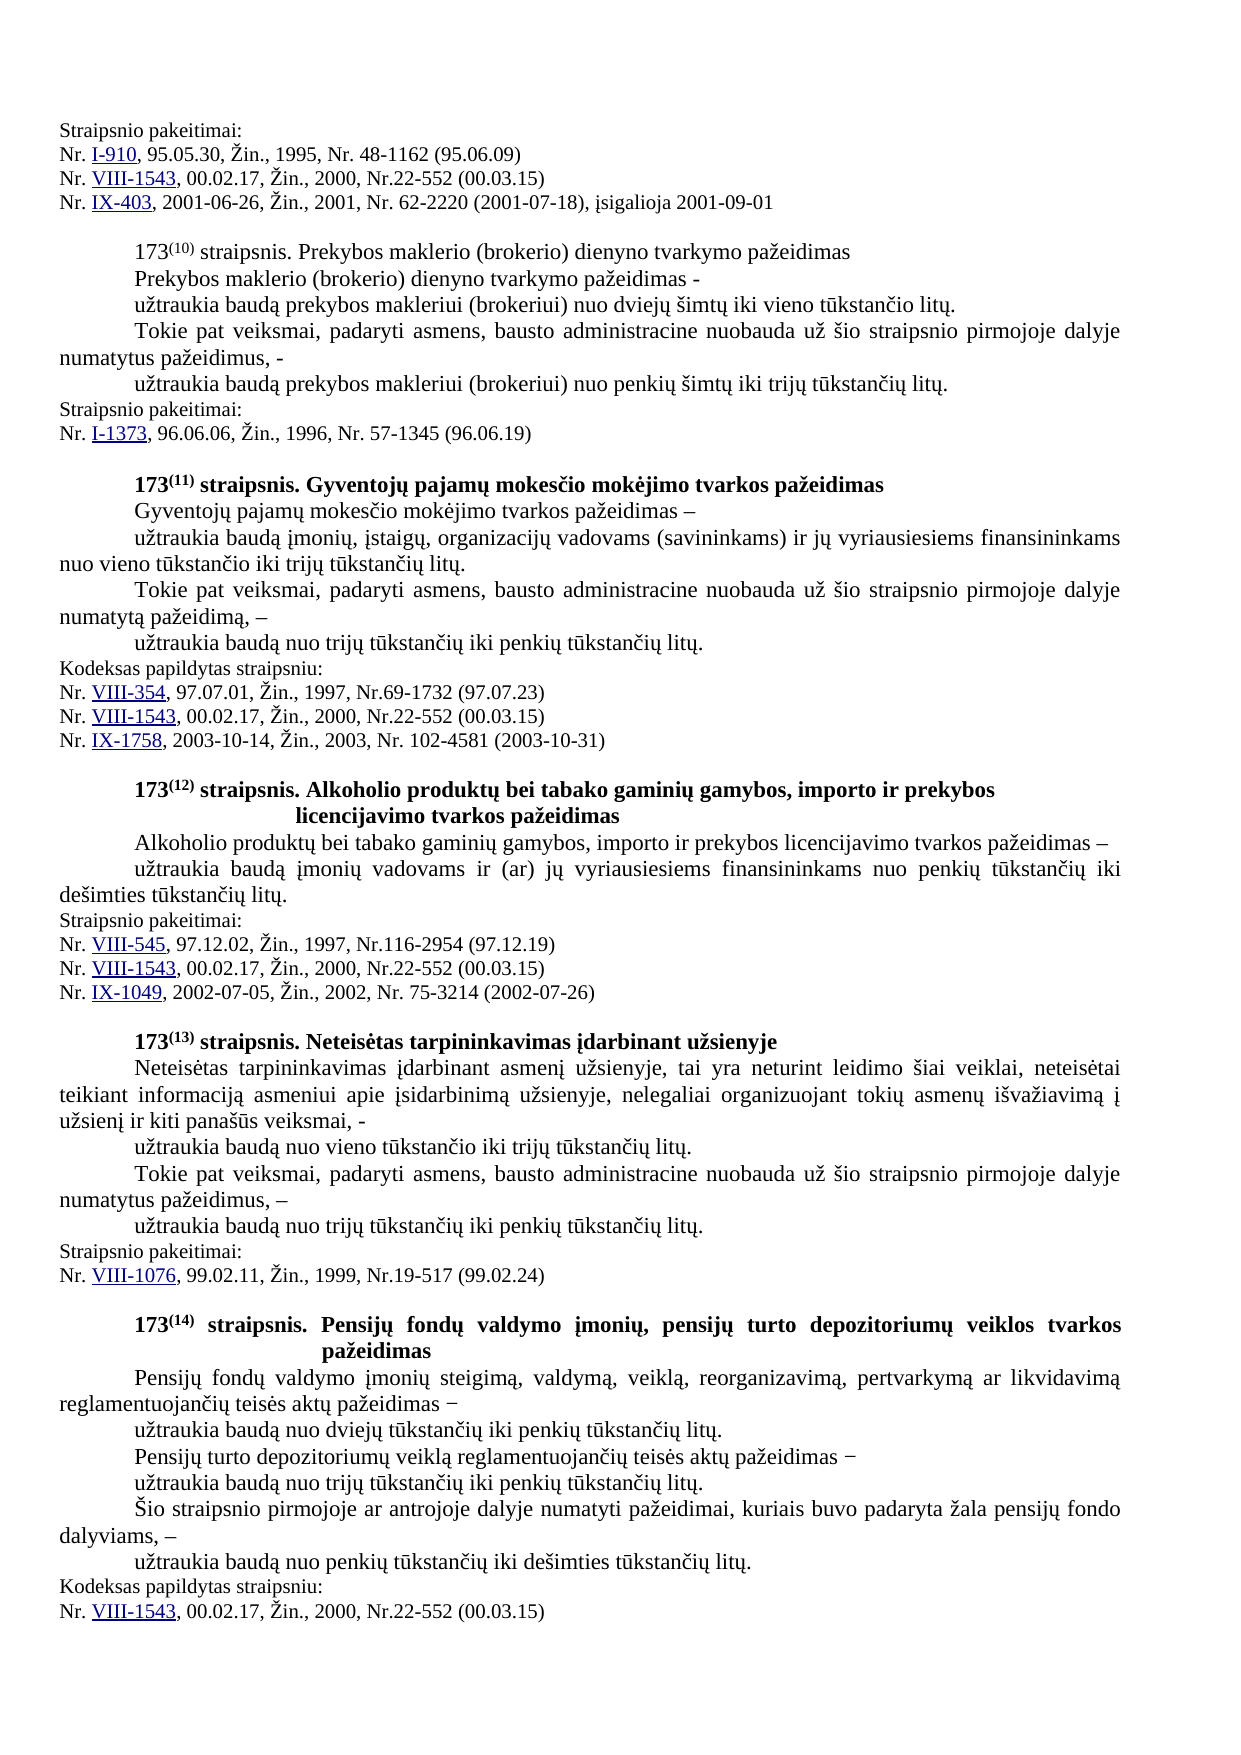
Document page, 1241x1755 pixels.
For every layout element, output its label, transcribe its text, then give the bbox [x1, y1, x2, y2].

text Nr. IX-1049, 2002-07-05, Žin., 2002, Nr. 75-3214 (2002-07-26) [59, 980, 1122, 1004]
text užtraukia baudą prekybos makleriui (brokeriui) nuo penkių šimtų iki trijų tūkstančių litų. [59, 370, 1122, 397]
text Nr. VIII-1543, 00.02.17, Žin., 2000, Nr.22-552 (00.03.15) [59, 1598, 1122, 1623]
text 173(13) straipsnis. Neteisėtas tarpininkavimas įdarbinant užsienyje [59, 1028, 1122, 1054]
text Straipsnio pakeitimai: [59, 908, 1122, 932]
text 173(12) straipsnis. Alkoholio produktų bei tabako gaminių gamybos, importo ir prekybos [134, 776, 1122, 802]
text užtraukia baudą įmonių, įstaigų, organizacijų vadovams (savininkams) ir jų vyriausiesiems finansininkams nuo vieno tūkstančio iki trijų tūkstančių litų. [59, 524, 1122, 576]
text Pensijų turto depozitoriumų veiklą reglamentuojančių teisės aktų pažeidimas − [59, 1443, 1122, 1469]
text Straipsnio pakeitimai: [59, 397, 1122, 421]
text Nr. VIII-1543, 00.02.17, Žin., 2000, Nr.22-552 (00.03.15) [59, 956, 1122, 980]
text Neteisėtas tarpininkavimas įdarbinant asmenį užsienyje, tai yra neturint leidimo šiai veiklai, neteisėtai teikiant informaciją asmeniui apie įsidarbinimą užsienyje, nelegaliai organizuojant tokių asmenų išvažiavimą į užsienį ir kiti panašūs veiksmai, - [59, 1054, 1122, 1133]
text Tokie pat veiksmai, padaryti asmens, bausto administracine nuobauda už šio straipsnio pirmojoje dalyje numatytus pažeidimus, – [59, 1160, 1122, 1212]
text Nr. VIII-1543, 00.02.17, Žin., 2000, Nr.22-552 (00.03.15) [59, 704, 1122, 728]
text Nr. VIII-1543, 00.02.17, Žin., 2000, Nr.22-552 (00.03.15) [59, 166, 1122, 190]
text užtraukia baudą nuo trijų tūkstančių iki penkių tūkstančių litų. [59, 1469, 1122, 1495]
text 173(10) straipsnis. Prekybos maklerio (brokerio) dienyno tvarkymo pažeidimas [59, 238, 1122, 265]
text užtraukia baudą įmonių vadovams ir (ar) jų vyriausiesiems finansininkams nuo penkių tūkstančių iki dešimties tūkstančių litų. [59, 855, 1122, 908]
text Nr. VIII-1076, 99.02.11, Žin., 1999, Nr.19-517 (99.02.24) [59, 1263, 1122, 1287]
text Tokie pat veiksmai, padaryti asmens, bausto administracine nuobauda už šio straipsnio pirmojoje dalyje numatytus pažeidimus, - [59, 317, 1122, 370]
text Alkoholio produktų bei tabako gaminių gamybos, importo ir prekybos licencijavimo tvarkos pažeidimas – [59, 828, 1122, 855]
text užtraukia baudą nuo trijų tūkstančių iki penkių tūkstančių litų. [59, 1212, 1122, 1239]
text Tokie pat veiksmai, padaryti asmens, bausto administracine nuobauda už šio straipsnio pirmojoje dalyje numatytą pažeidimą, – [59, 576, 1122, 629]
text užtraukia baudą nuo dviejų tūkstančių iki penkių tūkstančių litų. [59, 1416, 1122, 1443]
text 173(14) straipsnis. Pensijų fondų valdymo įmonių, pensijų turto depozitoriumų veiklos tvarkos pažeidimas [134, 1311, 1122, 1364]
text Nr. IX-403, 2001-06-26, Žin., 2001, Nr. 62-2220 (2001-07-18), įsigalioja 2001-09-01 [59, 190, 1122, 214]
text Kodeksas papildytas straipsniu: [59, 656, 1122, 679]
text 173(11) straipsnis. Gyventojų pajamų mokesčio mokėjimo tvarkos pažeidimas [59, 471, 1122, 497]
text Pensijų fondų valdymo įmonių steigimą, valdymą, veiklą, reorganizavimą, pertvarkymą ar likvidavimą reglamentuojančių teisės aktų pažeidimas − [59, 1364, 1122, 1416]
text užtraukia baudą prekybos makleriui (brokeriui) nuo dviejų šimtų iki vieno tūkstančio litų. [59, 291, 1122, 317]
text Šio straipsnio pirmojoje ar antrojoje dalyje numatyti pažeidimai, kuriais buvo padaryta žala pensijų fondo dalyviams, – [59, 1495, 1122, 1548]
text Nr. I-910, 95.05.30, Žin., 1995, Nr. 48-1162 (95.06.09) [59, 142, 1122, 166]
text Prekybos maklerio (brokerio) dienyno tvarkymo pažeidimas - [59, 265, 1122, 291]
text Straipsnio pakeitimai: [59, 118, 1122, 142]
text Kodeksas papildytas straipsniu: [59, 1574, 1122, 1598]
text Nr. IX-1758, 2003-10-14, Žin., 2003, Nr. 102-4581 (2003-10-31) [59, 728, 1122, 752]
text užtraukia baudą nuo penkių tūkstančių iki dešimties tūkstančių litų. [59, 1548, 1122, 1574]
text užtraukia baudą nuo trijų tūkstančių iki penkių tūkstančių litų. [59, 629, 1122, 656]
text Gyventojų pajamų mokesčio mokėjimo tvarkos pažeidimas – [59, 497, 1122, 524]
text Nr. I-1373, 96.06.06, Žin., 1996, Nr. 57-1345 (96.06.19) [59, 421, 1122, 445]
text Straipsnio pakeitimai: [59, 1239, 1122, 1263]
text licencijavimo tvarkos pažeidimas [295, 802, 1122, 828]
text Nr. VIII-354, 97.07.01, Žin., 1997, Nr.69-1732 (97.07.23) [59, 679, 1122, 704]
text užtraukia baudą nuo vieno tūkstančio iki trijų tūkstančių litų. [59, 1133, 1122, 1160]
text Nr. VIII-545, 97.12.02, Žin., 1997, Nr.116-2954 (97.12.19) [59, 932, 1122, 956]
